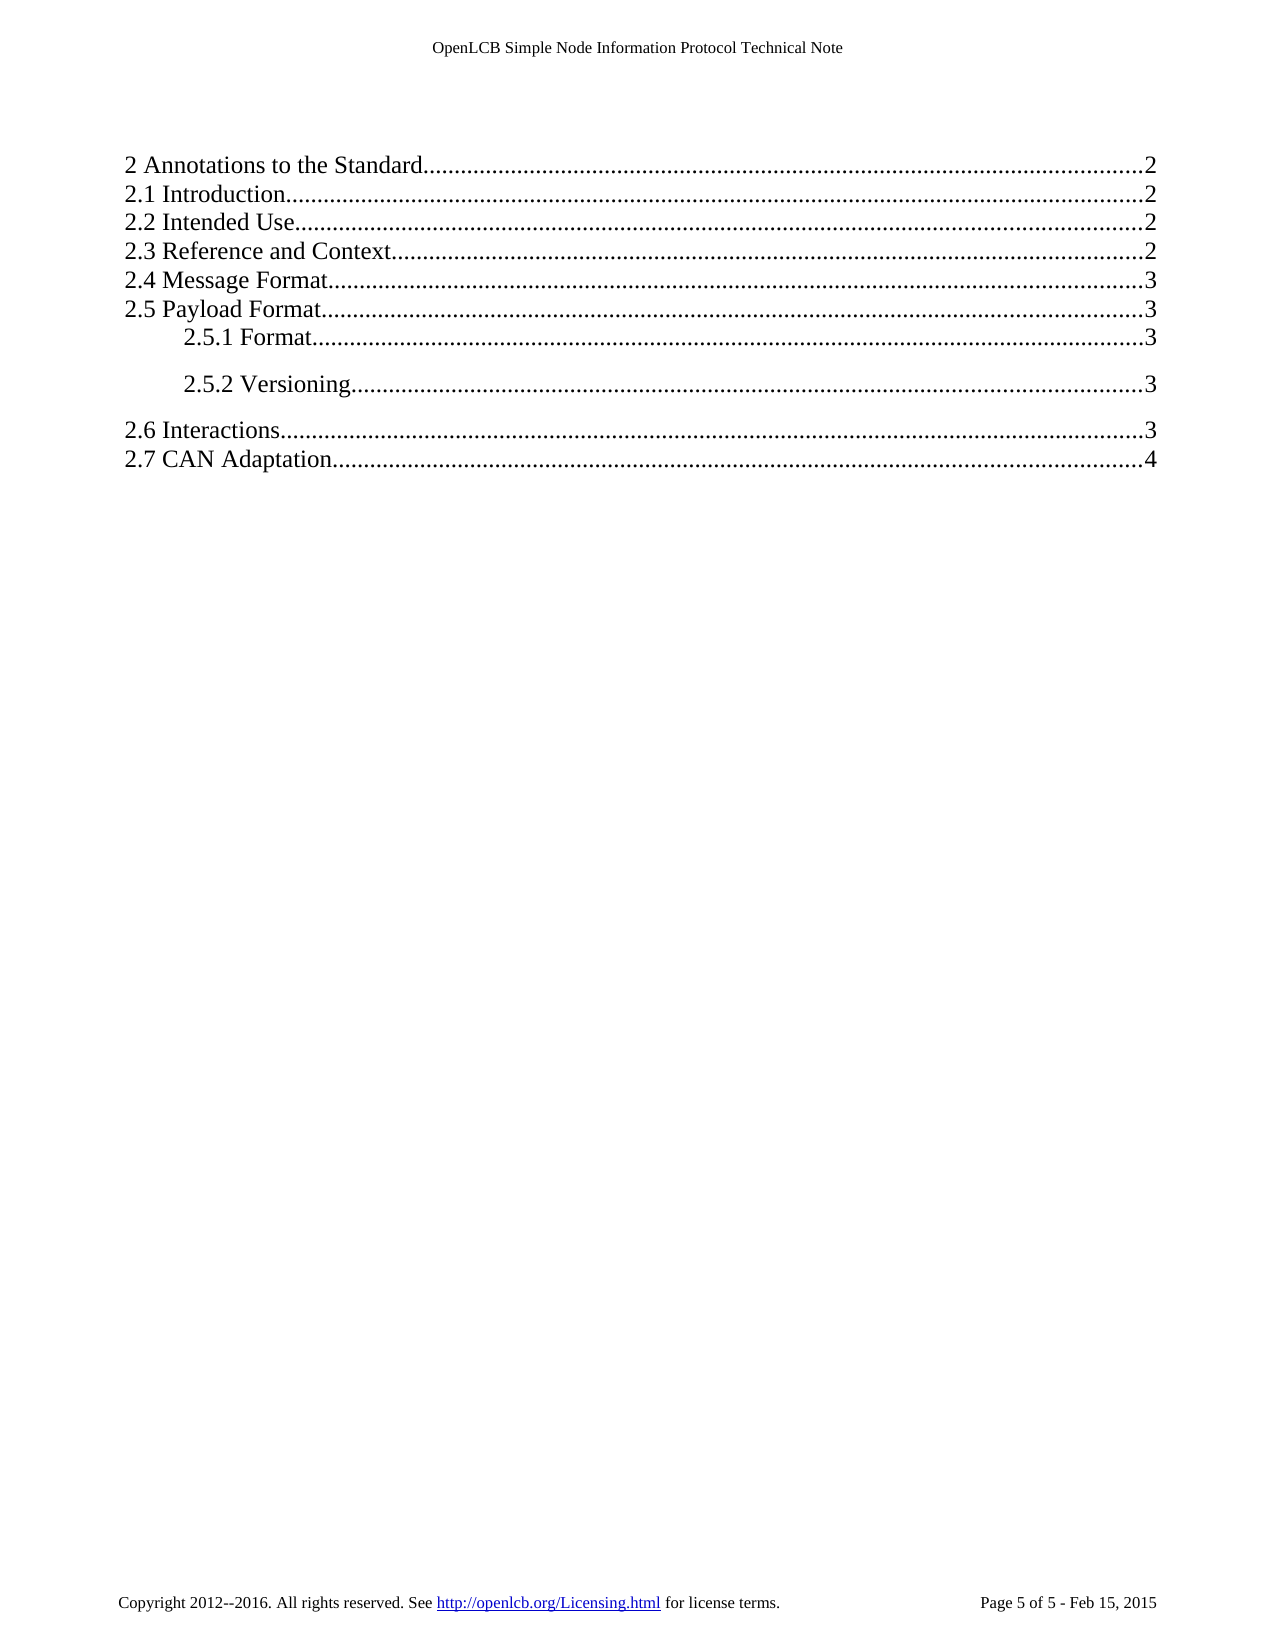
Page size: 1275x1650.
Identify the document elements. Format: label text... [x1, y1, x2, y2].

text 2.5.2 Versioning 3 [177, 369, 1157, 398]
text 2 Annotations to the Standard 2 [118, 150, 1157, 179]
text 2.5 Payload Format 3 [118, 294, 1157, 322]
text 2.3 Reference and Context 2 [118, 236, 1157, 265]
text 2.6 Interactions 3 [118, 415, 1157, 444]
text 2.7 CAN Adaptation 4 [118, 444, 1157, 473]
text 2.4 Message Format 3 [118, 265, 1157, 294]
text 2.5.1 Format 3 [177, 322, 1157, 351]
text 2.2 Intended Use 2 [118, 207, 1157, 236]
text 2.1 Introduction 2 [118, 179, 1157, 207]
